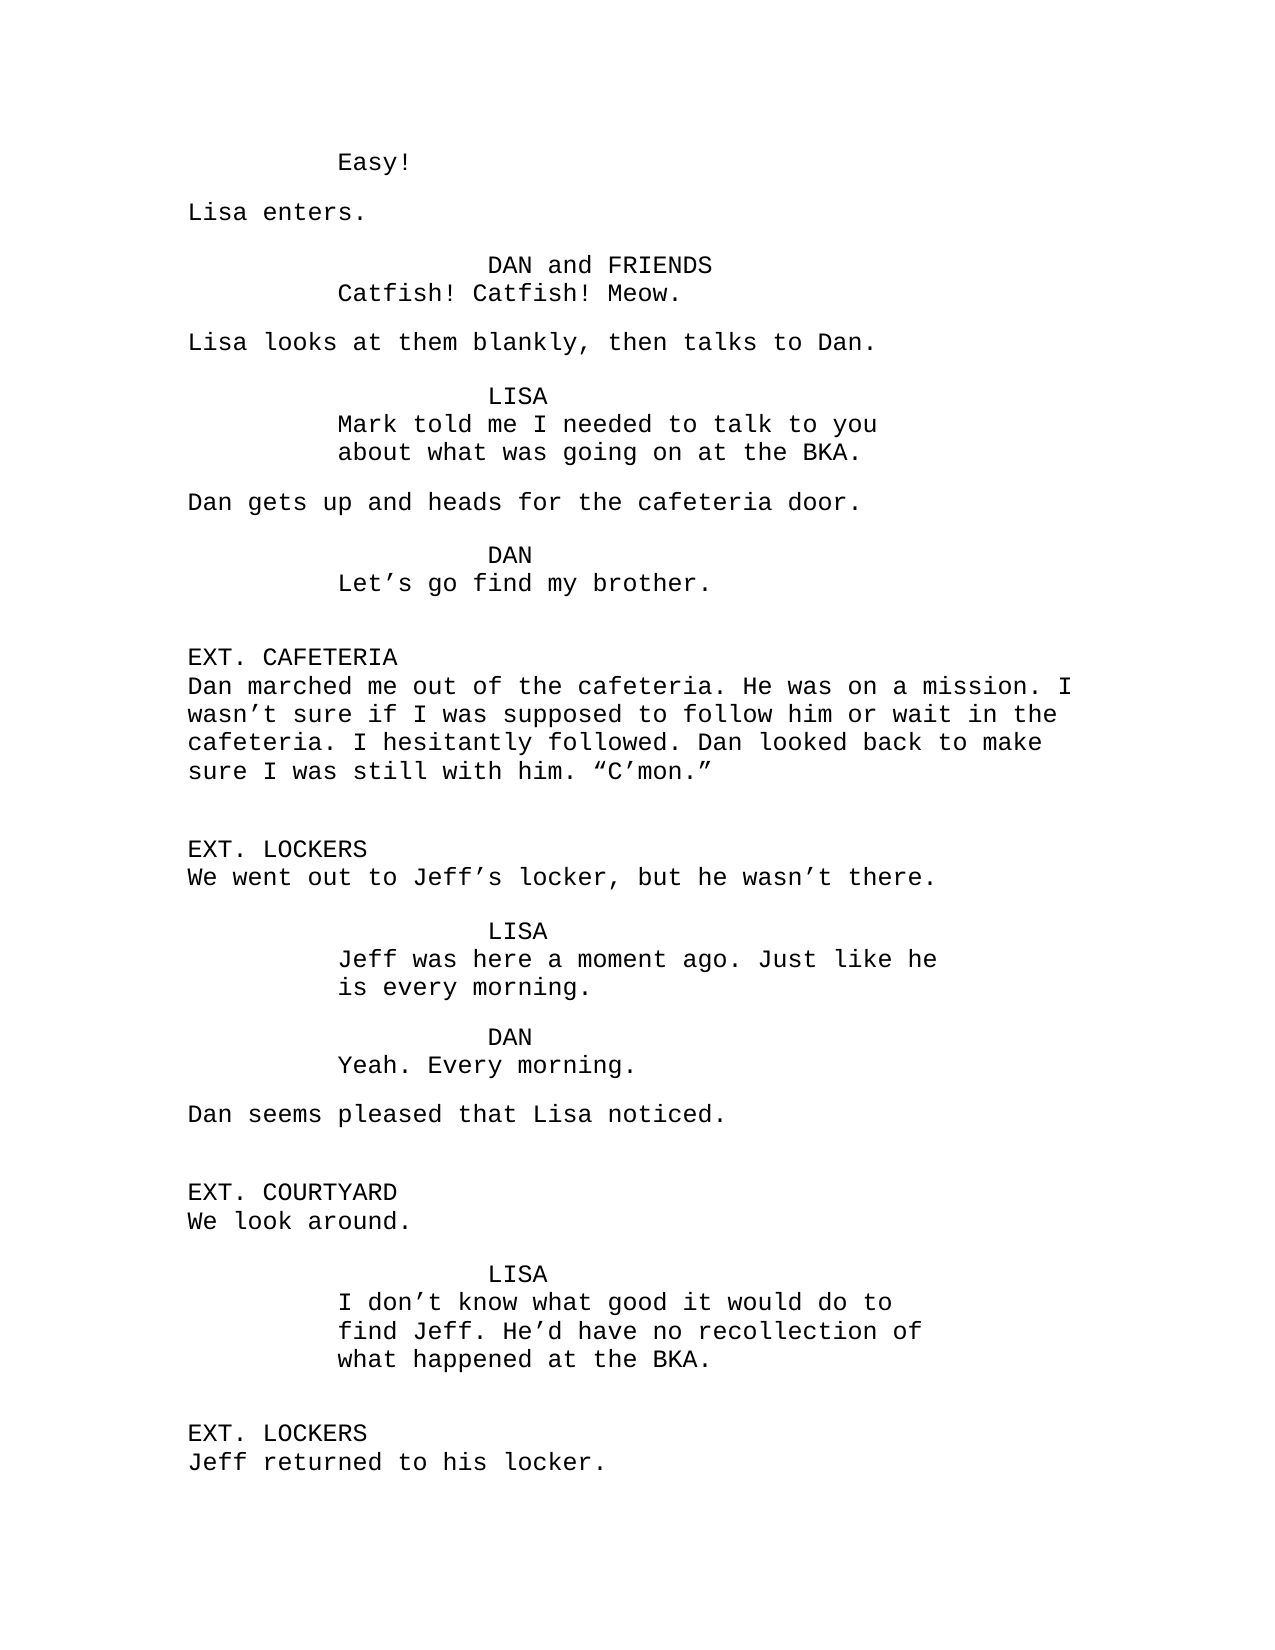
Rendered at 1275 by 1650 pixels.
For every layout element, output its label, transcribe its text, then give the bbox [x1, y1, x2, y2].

subtitle EXT. CAFETERIA [187, 645, 1087, 673]
text Mark told me I needed to talk to you about what was going on at the BKA. [337, 412, 937, 468]
text LISA [187, 383, 1087, 412]
subtitle EXT. LOCKERS [187, 1421, 1087, 1449]
text Dan marched me out of the cafeteria. He was on a mission. I wasn’t sure if I was supposed to follow him or wait in the cafeteria. I hesitantly followed. Dan looked back to make sure I was still with him. “C’mon.” [187, 673, 1087, 787]
text I don’t know what good it would do to find Jeff. He’d have no recollection of what happened at the BKA. [337, 1290, 937, 1375]
text DAN and FRIENDS [187, 252, 1087, 281]
text We went out to Jeff’s locker, but he wasn’t there. [187, 865, 1087, 893]
text Jeff returned to his locker. [187, 1449, 1087, 1477]
text Catfish! Catfish! Meow. [337, 281, 937, 309]
text LISA [187, 918, 1087, 947]
text Lisa looks at them blankly, then talks to Dan. [187, 330, 1087, 358]
text Let’s go find my brother. [337, 571, 937, 599]
text Lisa enters. [187, 199, 1087, 227]
text Easy! [337, 150, 937, 178]
subtitle EXT. COURTYARD [187, 1180, 1087, 1208]
text LISA [187, 1262, 1087, 1290]
text Dan gets up and heads for the cafeteria door. [187, 489, 1087, 517]
subtitle EXT. LOCKERS [187, 837, 1087, 865]
text Yeah. Every morning. [337, 1052, 937, 1081]
text DAN [187, 542, 1087, 571]
text DAN [187, 1024, 1087, 1052]
text Dan seems pleased that Lisa noticed. [187, 1102, 1087, 1130]
text We look around. [187, 1208, 1087, 1237]
text Jeff was here a moment ago. Just like he is every morning. [337, 947, 937, 1003]
